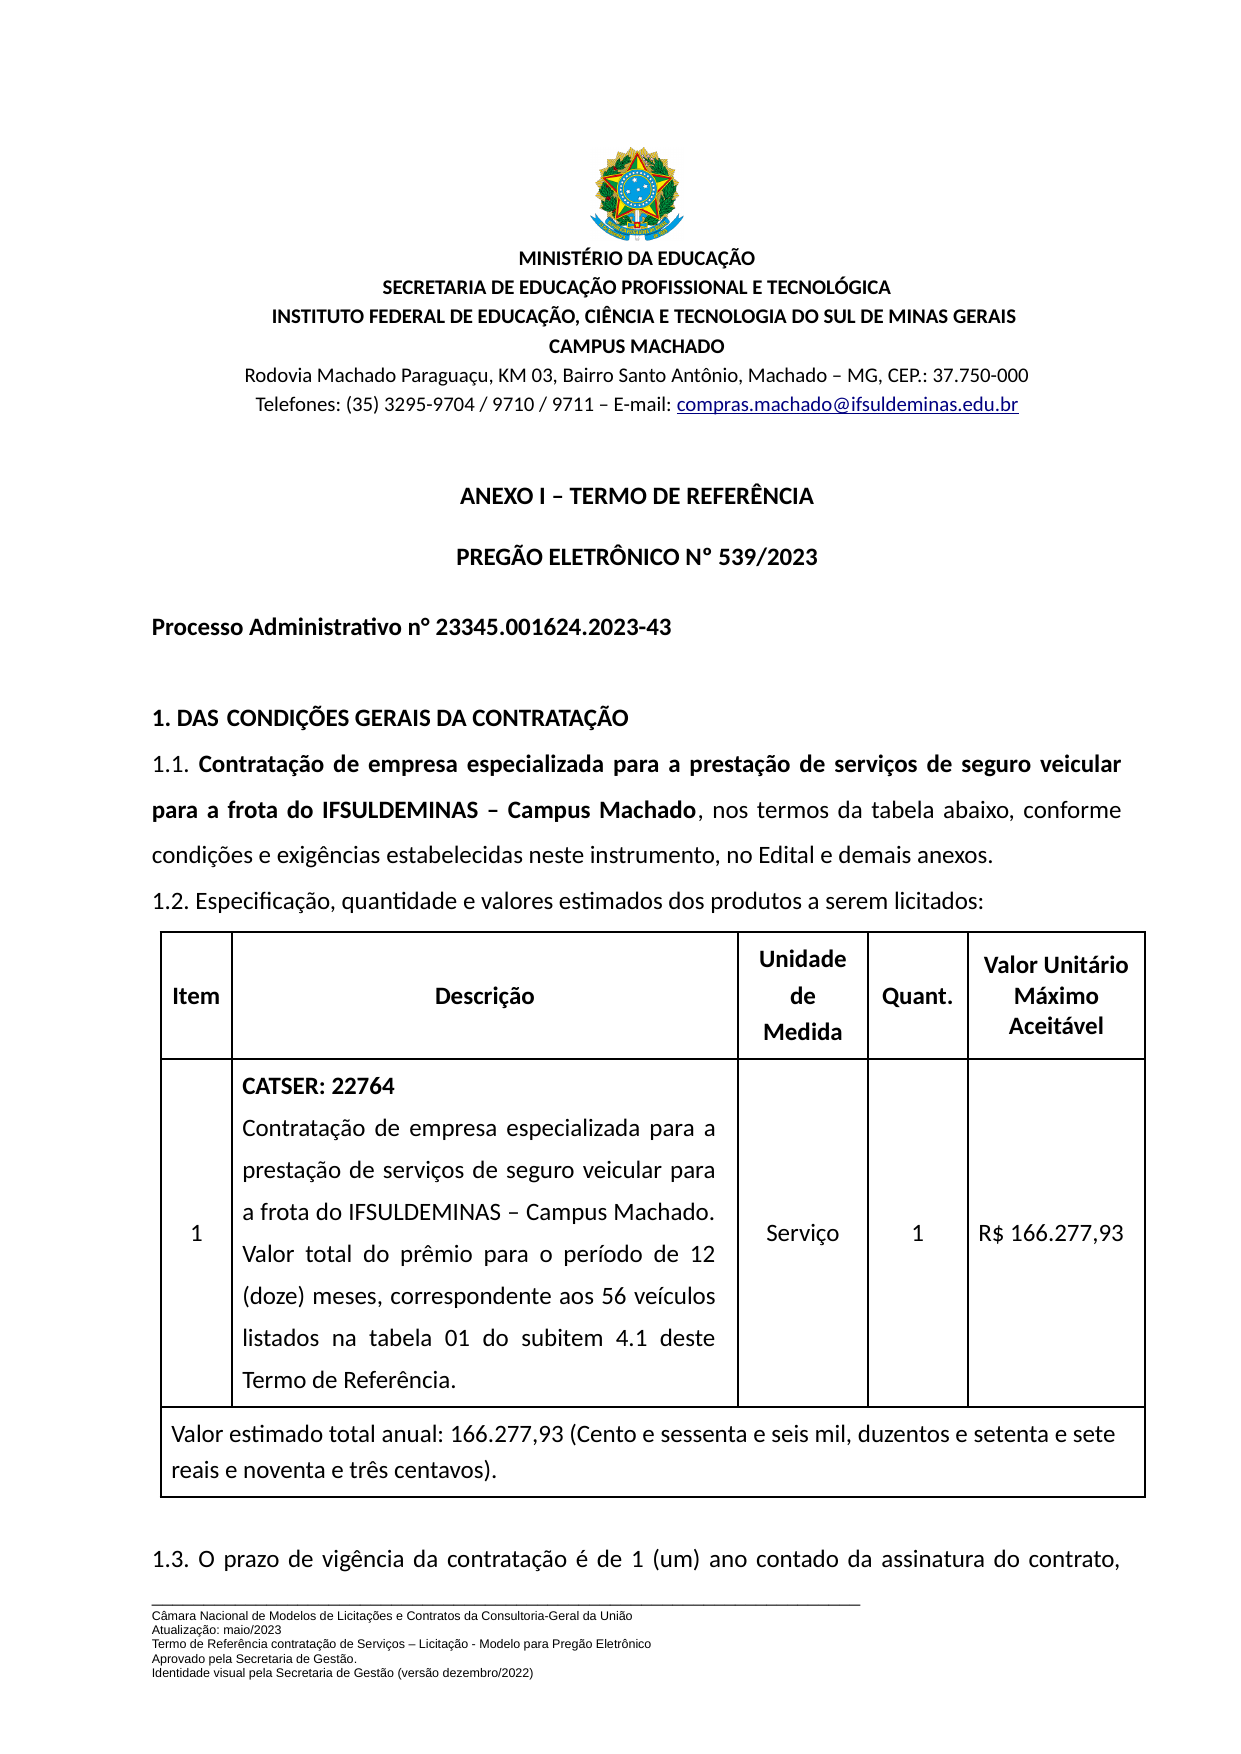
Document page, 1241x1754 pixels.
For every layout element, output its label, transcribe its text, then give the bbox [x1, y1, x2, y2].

table_cell R$ 166.277,93 [969, 1060, 1144, 1406]
table_header Valor Unitário Máximo Aceitável [969, 933, 1144, 1057]
picture [630, 236, 645, 241]
text 1.1. Contratação de empresa especializada para a prestação de serviços de seguro veicular para a frota do IFSULDEMINAS – Campus Machado, nos termos da tabela abaixo, conforme condições e exigências estabelecidas neste instrumento, no Edital e demais anexos. [152, 748, 1122, 870]
table_header Item [162, 933, 231, 1057]
table_cell 1 [162, 1060, 231, 1406]
table_cell Serviço [739, 1060, 867, 1406]
picture [590, 147, 684, 241]
text 1.2. Especificação, quantidade e valores estimados dos produtos a serem licitados: [152, 885, 1122, 916]
table_header Descrição [233, 933, 737, 1057]
text ANEXO I – TERMO DE REFERÊNCIA [152, 480, 1122, 510]
picture [656, 223, 665, 228]
table_header Unidade de Medida [739, 933, 867, 1057]
table_cell Valor estimado total anual: 166.277,93 (Cento e sessenta e seis mil, duzentos e setenta e sete reais e noventa e três centavos). [162, 1408, 1144, 1496]
picture [652, 219, 684, 241]
table_cell CATSER: 22764 Contratação de empresa especializada para a prestação de serviços de seguro veicular para a frota do IFSULDEMINAS – Campus Machado. Valor total do prêmio para o período de 12 (doze) meses, correspondente aos 56 veículos listados na tabela 01 do subitem 4.1 deste Termo de Referência. [233, 1060, 737, 1406]
text 1.3. O prazo de vigência da contratação é de 1 (um) ano contado da assinatura do contrato, [152, 1543, 1122, 1574]
table_header Quant. [869, 933, 967, 1057]
text PREGÃO ELETRÔNICO Nº 539/2023 [152, 541, 1122, 571]
table_cell 1 [869, 1060, 967, 1406]
text Processo Administrativo n° 23345.001624.2023-43 [152, 611, 1122, 641]
text 1. DAS CONDIÇÕES GERAIS DA CONTRATAÇÃO [152, 702, 1122, 733]
